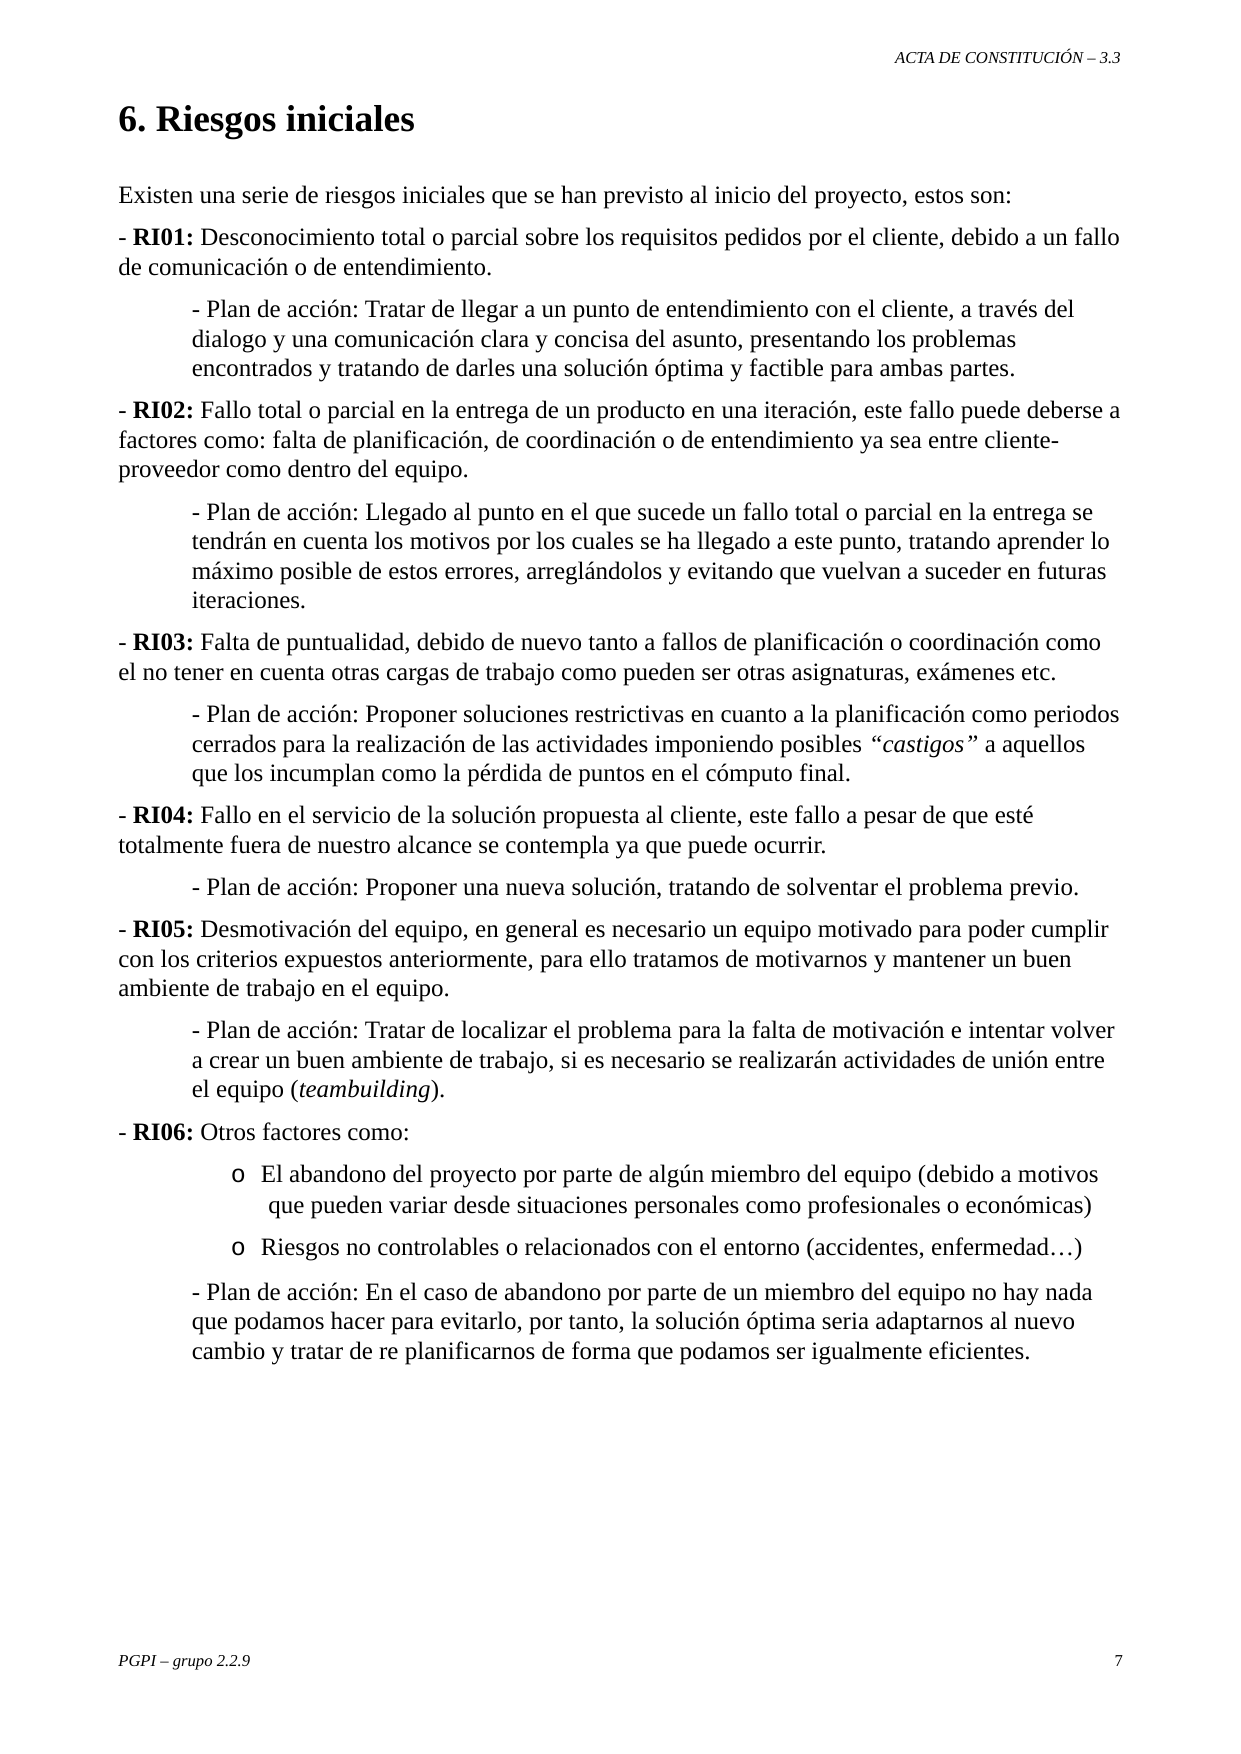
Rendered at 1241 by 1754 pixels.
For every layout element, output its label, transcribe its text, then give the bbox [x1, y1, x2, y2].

text o Riesgos no controlables o relacionados con el entorno (accidentes, enfermedad…) [231, 1232, 1122, 1263]
text - RI06: Otros factores como: [81, 1117, 1122, 1145]
text - RI04: Fallo en el servicio de la solución propuesta al cliente, este fallo a pesar de que esté totalmente fuera de nuestro alcance se contempla ya que puede ocurrir. [81, 800, 1122, 859]
text - RI02: Fallo total o parcial en la entrega de un producto en una iteración, este fallo puede deberse a factores como: falta de planificación, de coordinación o de entendimiento ya sea entre cliente-proveedor como dentro del equipo. [81, 395, 1122, 483]
text - Plan de acción: Tratar de llegar a un punto de entendimiento con el cliente, a través del dialogo y una comunicación clara y concisa del asunto, presentando los problemas encontrados y tratando de darles una solución óptima y factible para ambas partes. [192, 294, 1122, 382]
text - Plan de acción: Proponer soluciones restrictivas en cuanto a la planificación como periodos cerrados para la realización de las actividades imponiendo posibles “castigos” a aquellos que los incumplan como la pérdida de puntos en el cómputo final. [154, 699, 1122, 787]
text - RI01: Desconocimiento total o parcial sobre los requisitos pedidos por el cliente, debido a un fallo de comunicación o de entendimiento. [81, 222, 1122, 281]
text - Plan de acción: En el caso de abandono por parte de un miembro del equipo no hay nada que podamos hacer para evitarlo, por tanto, la solución óptima seria adaptarnos al nuevo cambio y tratar de re planificarnos de forma que podamos ser igualmente eficientes. [192, 1277, 1122, 1365]
text - Plan de acción: Proponer una nueva solución, tratando de solventar el problema previo. [81, 872, 1122, 901]
text Existen una serie de riesgos iniciales que se han previsto al inicio del proyecto, estos son: [118, 180, 1122, 209]
text o El abandono del proyecto por parte de algún miembro del equipo (debido a motivos que pueden variar desde situaciones personales como profesionales o económicas) [231, 1159, 1122, 1219]
text - Plan de acción: Llegado al punto en el que sucede un fallo total o parcial en la entrega se tendrán en cuenta los motivos por los cuales se ha llegado a este punto, tratando aprender lo máximo posible de estos errores, arreglándolos y evitando que vuelvan a suceder en futuras iteraciones. [154, 497, 1122, 614]
text - RI03: Falta de puntualidad, debido de nuevo tanto a fallos de planificación o coordinación como el no tener en cuenta otras cargas de trabajo como pueden ser otras asignaturas, exámenes etc. [81, 627, 1122, 686]
subtitle 6. Riesgos iniciales [118, 96, 1122, 139]
text - RI05: Desmotivación del equipo, en general es necesario un equipo motivado para poder cumplir con los criterios expuestos anteriormente, para ello tratamos de motivarnos y mantener un buen ambiente de trabajo en el equipo. [81, 914, 1122, 1002]
text - Plan de acción: Tratar de localizar el problema para la falta de motivación e intentar volver a crear un buen ambiente de trabajo, si es necesario se realizarán actividades de unión entre el equipo (teambuilding). [154, 1015, 1122, 1103]
